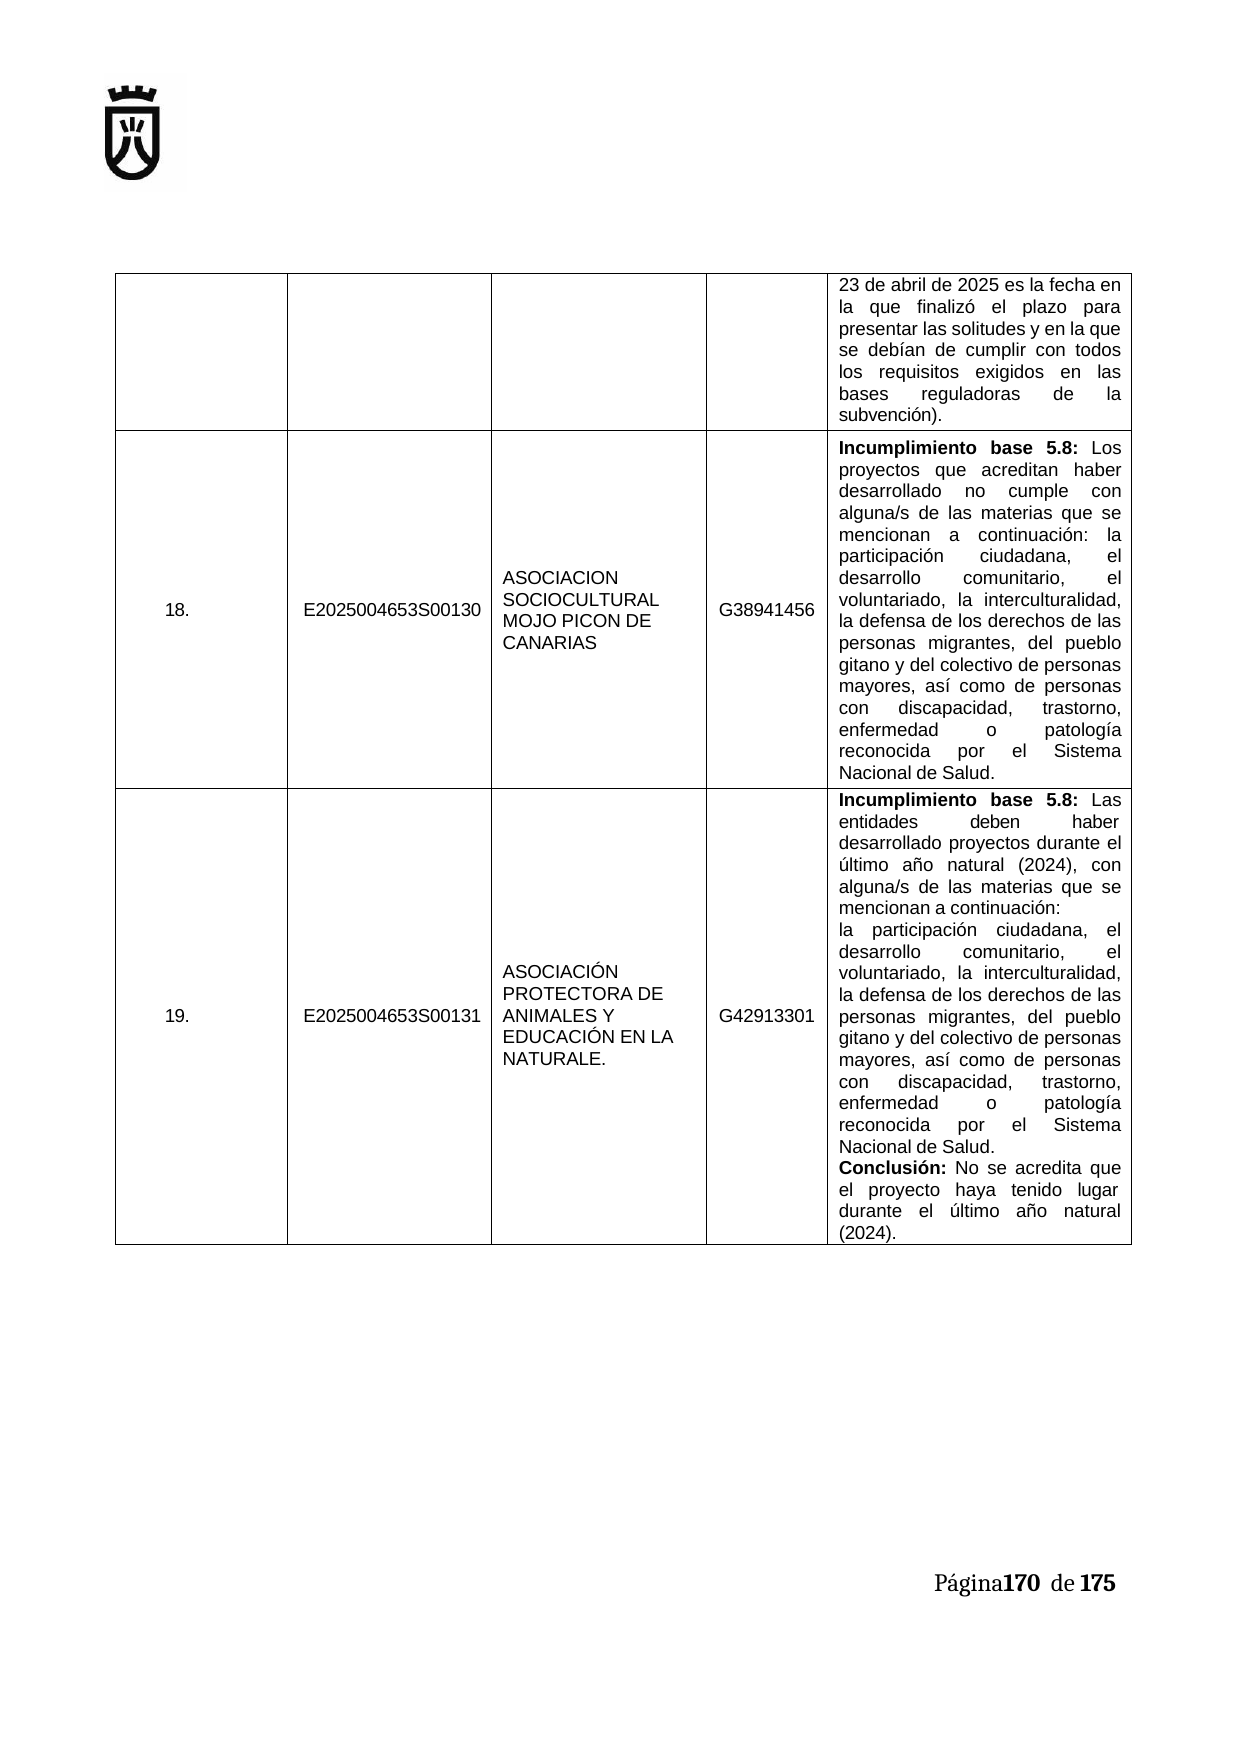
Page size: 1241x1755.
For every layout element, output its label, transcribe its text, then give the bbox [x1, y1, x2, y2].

table_cell 19. [116, 789, 287, 1244]
table_header [707, 274, 827, 430]
table_cell ASOCIACIÓN PROTECTORA DE ANIMALES Y EDUCACIÓN EN LA NATURALE. [492, 789, 706, 1244]
table_cell Incumplimiento base 5.8: Los proyectos que acreditan haber desarrollado no cumple con alguna/s de las materias que se mencionan a continuación: la participación ciudadana, el desarrollo comunitario, el voluntariado, la interculturalidad, la defensa de los derechos de las personas migrantes, del pueblo gitano y del colectivo de personas mayores, así como de personas con discapacidad, trastorno, enfermedad o patología reconocida por el Sistema Nacional de Salud. [828, 431, 1131, 788]
table_cell G42913301 [707, 789, 827, 1244]
table_cell Incumplimiento base 5.8: Las entidades deben haber desarrollado proyectos durante el último año natural (2024), con alguna/s de las materias que se mencionan a continuación: la participación ciudadana, el desarrollo comunitario, el voluntariado, la interculturalidad, la defensa de los derechos de las personas migrantes, del pueblo gitano y del colectivo de personas mayores, así como de personas con discapacidad, trastorno, enfermedad o patología reconocida por el Sistema Nacional de Salud. Conclusión: No se acredita que el proyecto haya tenido lugar durante el último año natural (2024). [828, 789, 1131, 1244]
table_cell G38941456 [707, 431, 827, 788]
table_header [288, 274, 491, 430]
table_cell ASOCIACION SOCIOCULTURAL MOJO PICON DE CANARIAS [492, 431, 706, 788]
table_header [492, 274, 706, 430]
table_cell E2025004653S00131 [288, 789, 491, 1244]
table_header 23 de abril de 2025 es la fecha en la que finalizó el plazo para presentar las solitudes y en la que se debían de cumplir con todos los requisitos exigidos en las bases reguladoras de la subvención). [828, 274, 1131, 430]
table_cell E2025004653S00130 [288, 431, 491, 788]
table_cell 18. [116, 431, 287, 788]
table_header [116, 274, 287, 430]
